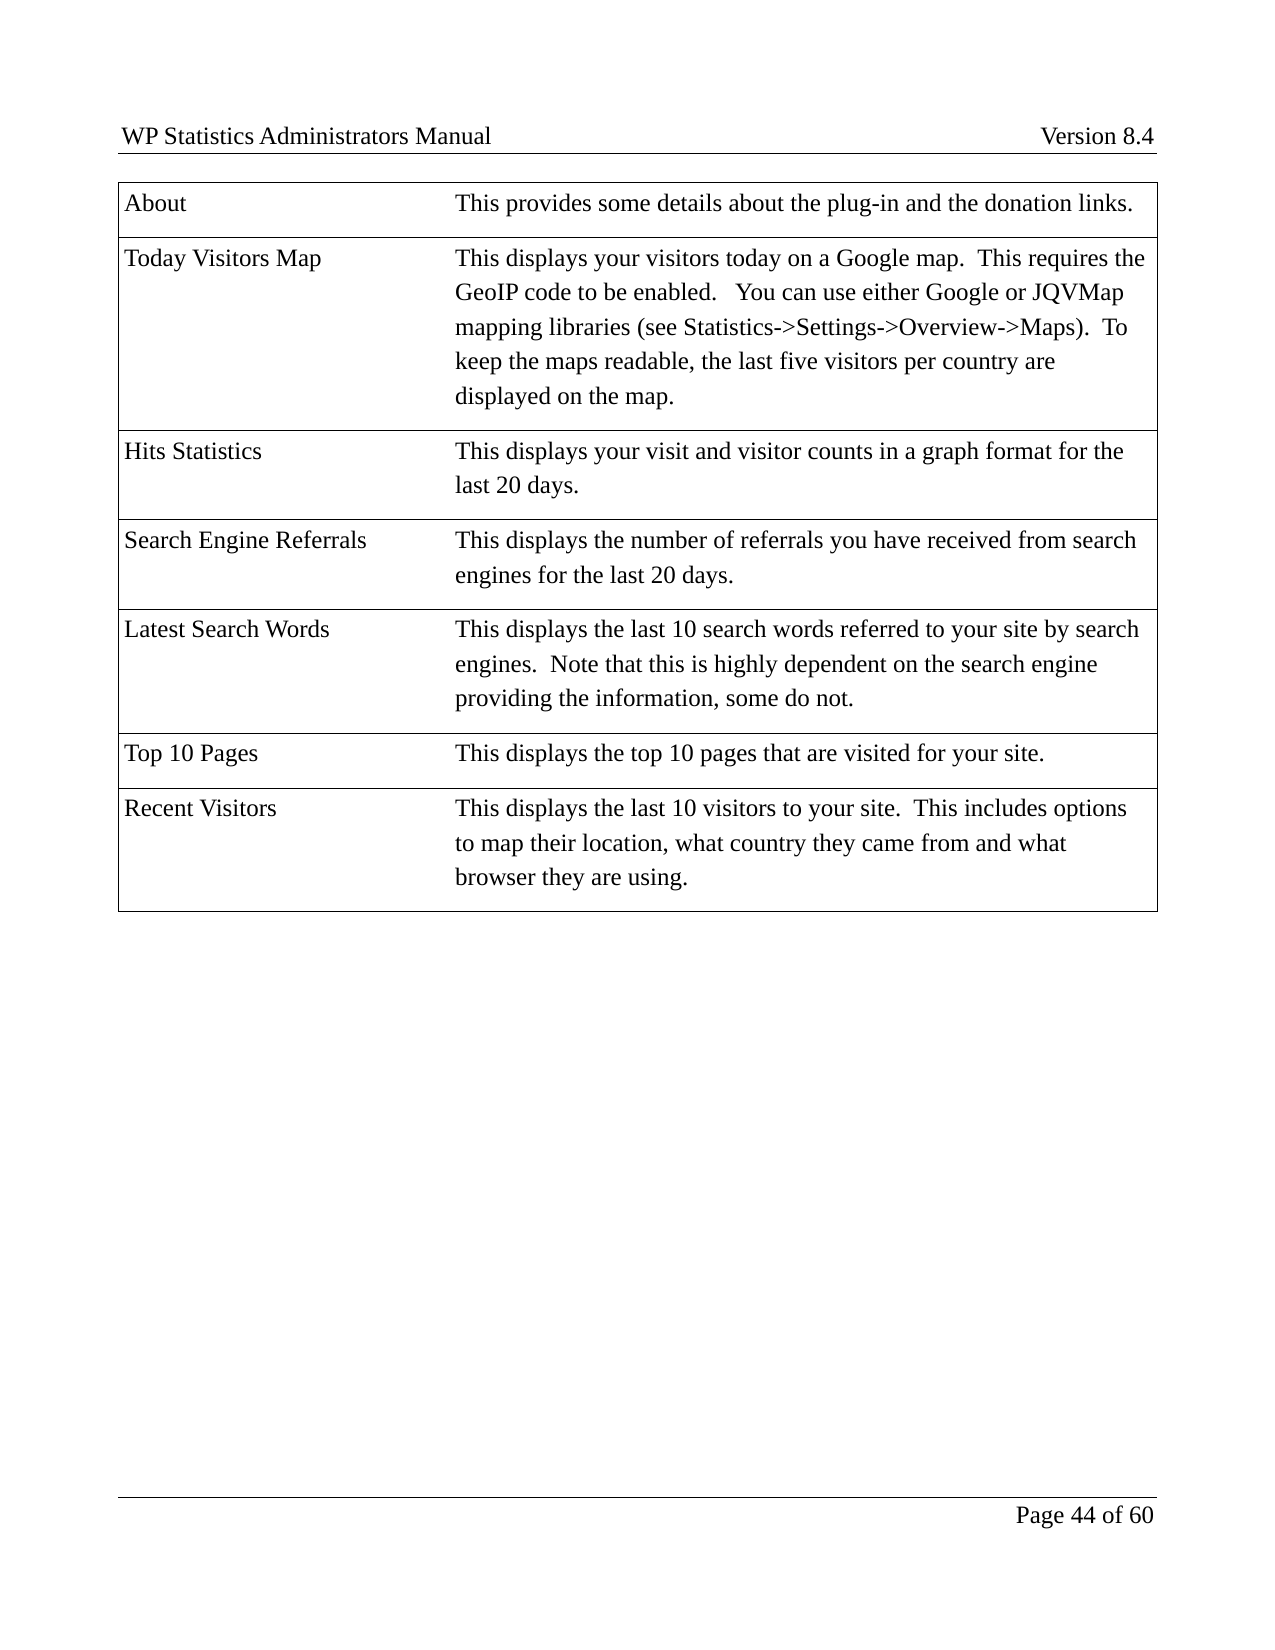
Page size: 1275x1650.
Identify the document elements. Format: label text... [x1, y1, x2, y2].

table_cell Today Visitors Map [119, 238, 449, 430]
table_cell This displays the number of referrals you have received from search engines for the last 20 days. [449, 520, 1157, 609]
table_cell About [119, 183, 449, 237]
table_cell This provides some details about the plug-in and the donation links. [449, 183, 1157, 237]
table_cell Recent Visitors [119, 789, 449, 911]
table_cell Top 10 Pages [119, 734, 449, 787]
table_cell This displays your visit and visitor counts in a graph format for the last 20 days. [449, 431, 1157, 519]
table_cell Latest Search Words [119, 610, 449, 733]
table_cell This displays the last 10 search words referred to your site by search engines. Note that this is highly dependent on the search engine providing the information, some do not. [449, 610, 1157, 733]
table_cell Search Engine Referrals [119, 520, 449, 609]
table_cell This displays the top 10 pages that are visited for your site. [449, 734, 1157, 787]
table_cell Hits Statistics [119, 431, 449, 519]
table_cell This displays the last 10 visitors to your site. This includes options to map their location, what country they came from and what browser they are using. [449, 789, 1157, 911]
table_cell This displays your visitors today on a Google map. This requires the GeoIP code to be enabled. You can use either Google or JQVMap mapping libraries (see Statistics->Settings->Overview->Maps). To keep the maps readable, the last five visitors per country are displayed on the map. [449, 238, 1157, 430]
